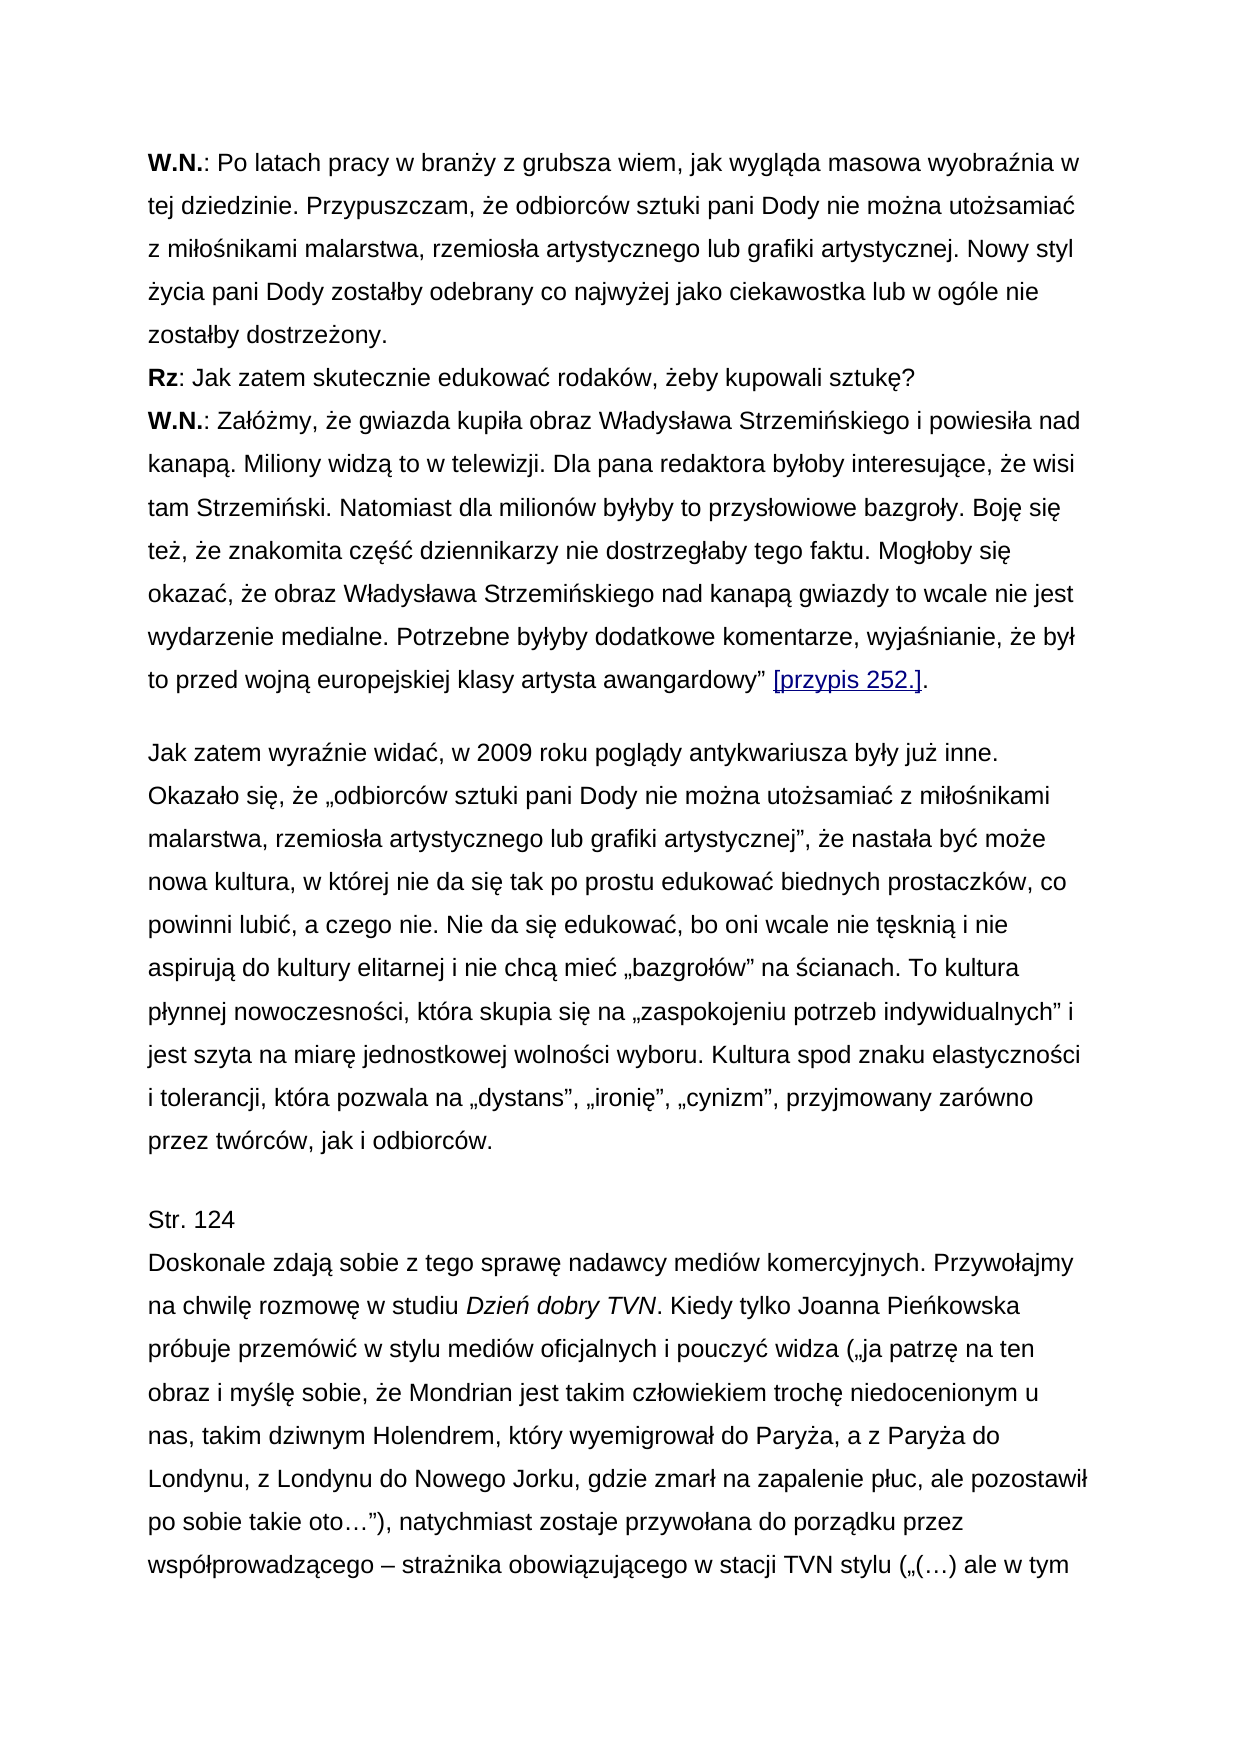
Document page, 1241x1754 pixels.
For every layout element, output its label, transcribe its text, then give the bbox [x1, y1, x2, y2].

text Rz: Jak zatem skutecznie edukować rodaków, żeby kupowali sztukę? [148, 363, 1093, 392]
text W.N.: Po latach pracy w branży z grubsza wiem, jak wygląda masowa wyobraźnia w tej dziedzinie. Przypuszczam, że odbiorców sztuki pani Dody nie można utożsamiać z miłośnikami malarstwa, rzemiosła artystycznego lub grafiki artystycznej. Nowy styl życia pani Dody zostałby odebrany co najwyżej jako ciekawostka lub w ogóle nie zostałby dostrzeżony. [148, 148, 1093, 349]
text Doskonale zdają sobie z tego sprawę nadawcy mediów komercyjnych. Przywołajmy na chwilę rozmowę w studiu Dzień dobry TVN. Kiedy tylko Joanna Pieńkowska próbuje przemówić w stylu mediów oficjalnych i pouczyć widza („ja patrzę na ten obraz i myślę sobie, że Mondrian jest takim człowiekiem trochę niedocenionym u nas, takim dziwnym Holendrem, który wyemigrował do Paryża, a z Paryża do Londynu, z Londynu do Nowego Jorku, gdzie zmarł na zapalenie płuc, ale pozostawił po sobie takie oto…”), natychmiast zostaje przywołana do porządku przez współprowadzącego – strażnika obowiązującego w stacji TVN stylu („(…) ale w tym [148, 1248, 1093, 1579]
text Jak zatem wyraźnie widać, w 2009 roku poglądy antykwariusza były już inne. Okazało się, że „odbiorców sztuki pani Dody nie można utożsamiać z miłośnikami malarstwa, rzemiosła artystycznego lub grafiki artystycznej”, że nastała być może nowa kultura, w której nie da się tak po prostu edukować biednych prostaczków, co powinni lubić, a czego nie. Nie da się edukować, bo oni wcale nie tęsknią i nie aspirują do kultury elitarnej i nie chcą mieć „bazgrołów” na ścianach. To kultura płynnej nowoczesności, która skupia się na „zaspokojeniu potrzeb indywidualnych” i jest szyta na miarę jednostkowej wolności wyboru. Kultura spod znaku elastyczności i tolerancji, która pozwala na „dystans”, „ironię”, „cynizm”, przyjmowany zarówno przez twórców, jak i odbiorców. [148, 738, 1093, 1154]
text W.N.: Załóżmy, że gwiazda kupiła obraz Władysława Strzemińskiego i powiesiła nad kanapą. Miliony widzą to w telewizji. Dla pana redaktora byłoby interesujące, że wisi tam Strzemiński. Natomiast dla milionów byłyby to przysłowiowe bazgroły. Boję się też, że znakomita część dziennikarzy nie dostrzegłaby tego faktu. Mogłoby się okazać, że obraz Władysława Strzemińskiego nad kanapą gwiazdy to wcale nie jest wydarzenie medialne. Potrzebne byłyby dodatkowe komentarze, wyjaśnianie, że był to przed wojną europejskiej klasy artysta awangardowy” [przypis 252.]. [148, 406, 1093, 694]
text Str. 124 [148, 1205, 1093, 1234]
